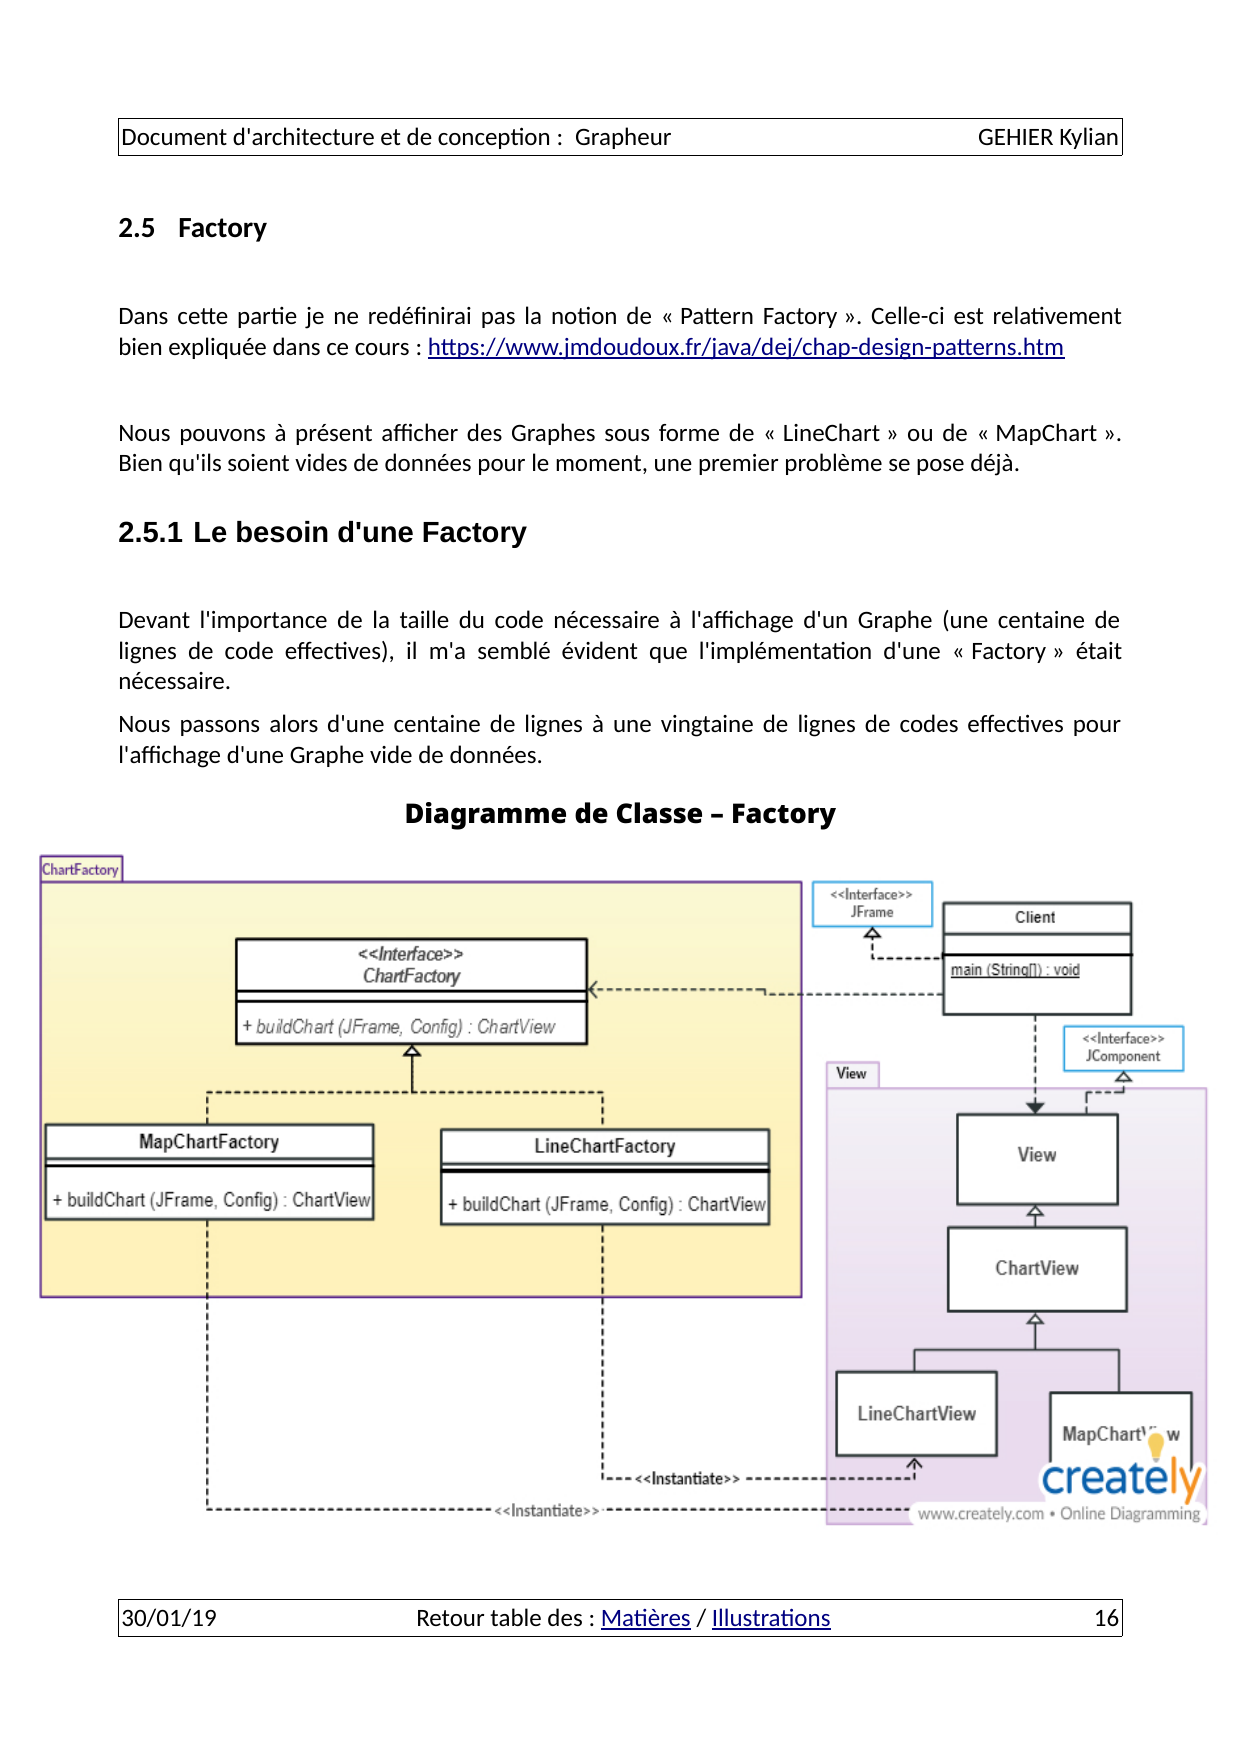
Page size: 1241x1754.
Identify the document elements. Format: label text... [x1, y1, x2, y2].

subtitle 2.5.1 Le besoin d'une Factory [118, 515, 1122, 549]
text Diagramme de Classe – Factory [118, 794, 1122, 831]
subtitle 2.5 Factory [118, 209, 1122, 245]
text Devant l'importance de la taille du code nécessaire à l'affichage d'un Graphe (une centaine de lignes de code effectives), il m'a semblé évident que l'implémentation d'une « Factory » était nécessaire. [118, 604, 1122, 696]
text Nous passons alors d'une centaine de lignes à une vingtaine de lignes de codes effectives pour l'affichage d'une Graphe vide de données. [118, 708, 1122, 769]
text Nous pouvons à présent afficher des Graphes sous forme de « LineChart » ou de « MapChart ». Bien qu'ils soient vides de données pour le moment, une premier problème se pose déjà. [118, 417, 1122, 478]
picture [29, 843, 1219, 1537]
text Dans cette partie je ne redéfinirai pas la notion de « Pattern Factory ». Celle-ci est relativement bien expliquée dans ce cours : https://www.jmdoudoux.fr/java/dej/chap-design-patterns.htm [118, 300, 1122, 361]
